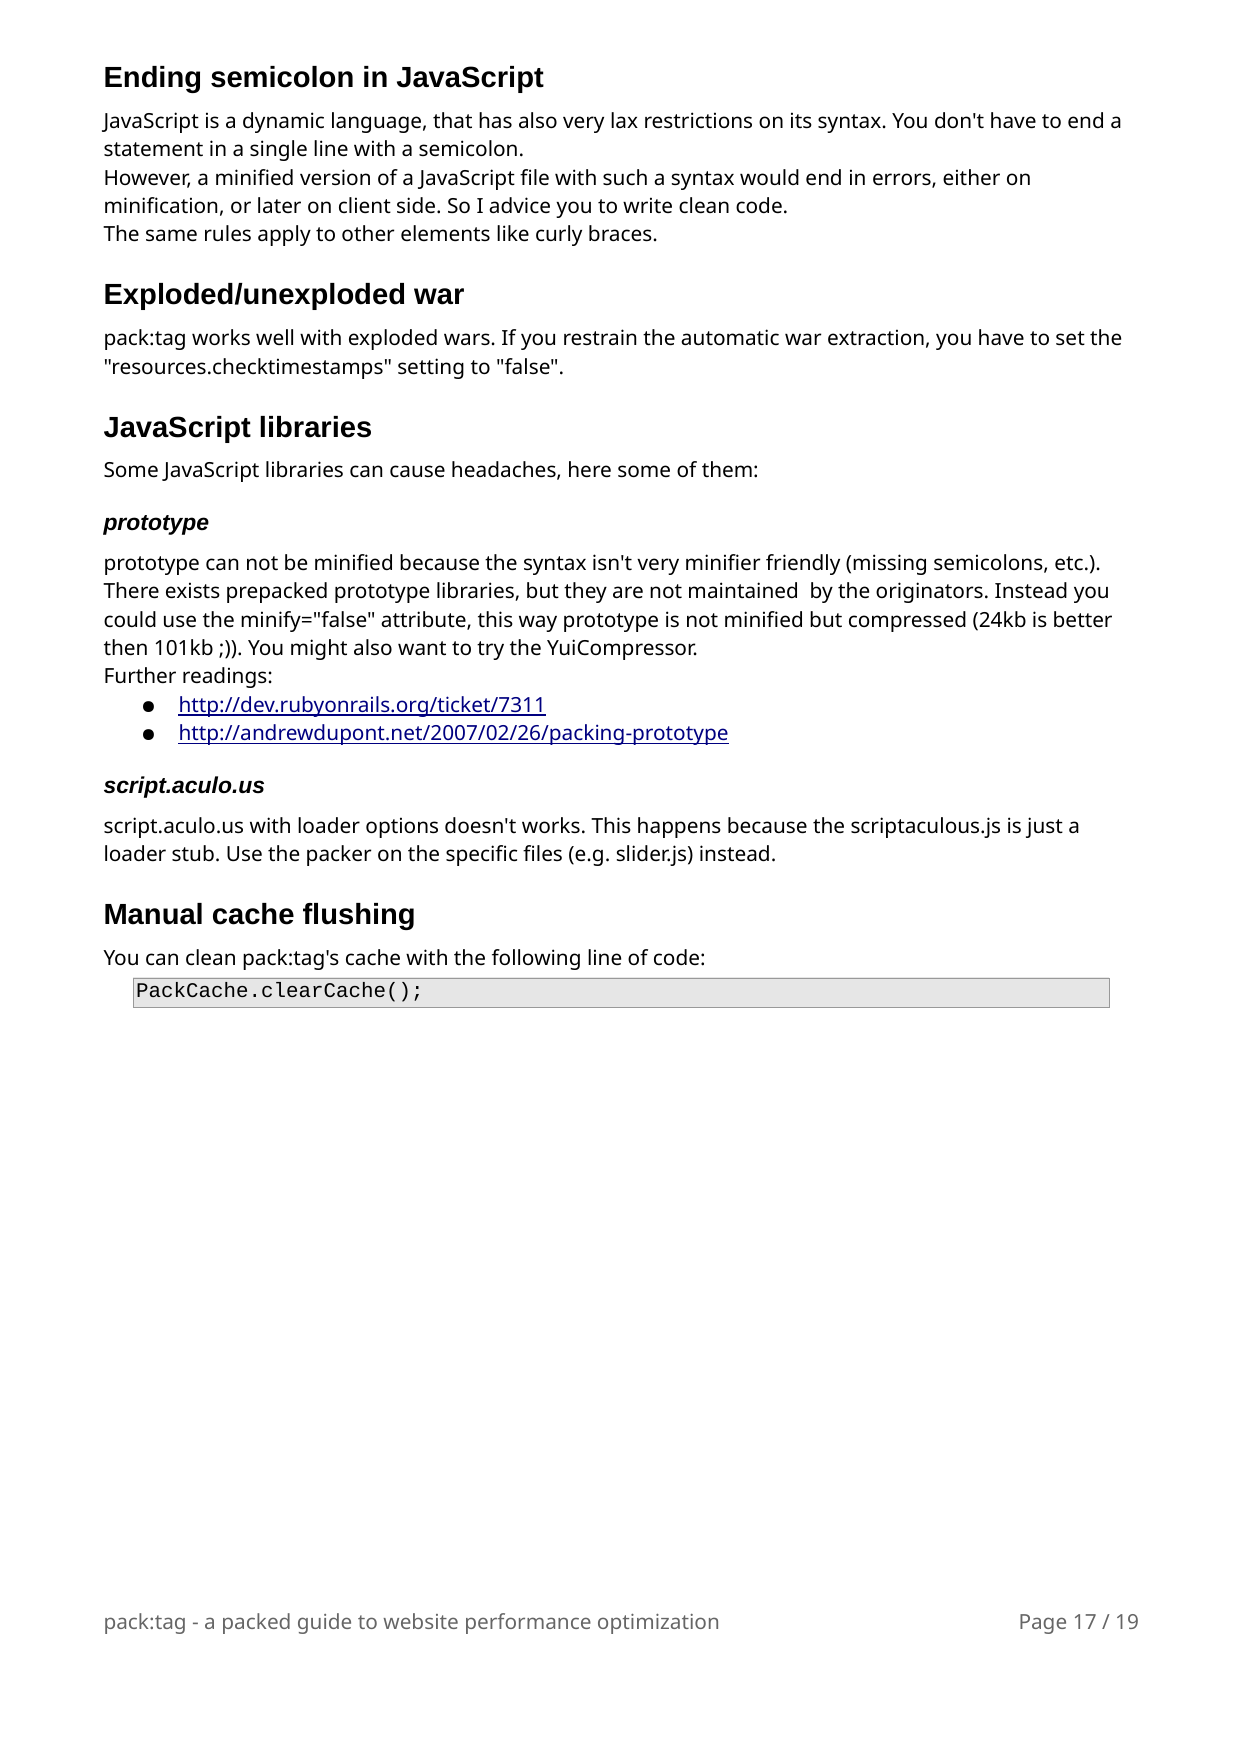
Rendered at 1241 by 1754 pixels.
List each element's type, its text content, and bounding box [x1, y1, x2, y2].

text Some JavaScript libraries can cause headaches, here some of them: [103, 456, 1139, 484]
text JavaScript is a dynamic language, that has also very lax restrictions on its syntax. You don't have to end a statement in a single line with a semicolon. [103, 106, 1139, 163]
text You can clean pack:tag's cache with the following line of code: [103, 943, 1139, 972]
subtitle script.aculo.us [103, 772, 1139, 798]
text The same rules apply to other elements like curly braces. [103, 219, 1139, 248]
text prototype can not be minified because the syntax isn't very minifier friendly (missing semicolons, etc.). There exists prepacked prototype libraries, but they are not maintained by the originators. Instead you could use the minify="false" attribute, this way prototype is not minified but compressed (24kb is better then 101kb ;)). You might also want to try the YuiCompressor. [103, 548, 1139, 662]
subtitle Manual cache flushing [103, 897, 1139, 931]
subtitle Ending semicolon in JavaScript [103, 60, 1139, 93]
list http://dev.rubyonrails.org/ticket/7311 [141, 690, 1139, 718]
text script.aculo.us with loader options doesn't works. This happens because the scriptaculous.js is just a loader stub. Use the packer on the specific files (e.g. slider.js) instead. [103, 811, 1139, 868]
text However, a minified version of a JavaScript file with such a syntax would end in errors, either on minification, or later on client side. So I advice you to write clean code. [103, 163, 1139, 219]
text Further readings: [103, 662, 1139, 690]
list http://andrewdupont.net/2007/02/26/packing-prototype [141, 718, 1139, 747]
text pack:tag works well with exploded wars. If you restrain the automatic war extraction, you have to set the "resources.checktimestamps" setting to "false". [103, 323, 1139, 380]
subtitle Exploded/unexploded war [103, 277, 1139, 311]
subtitle JavaScript libraries [103, 410, 1139, 443]
subtitle prototype [103, 509, 1139, 535]
text PackCache.clearCache(); [134, 979, 1109, 1007]
